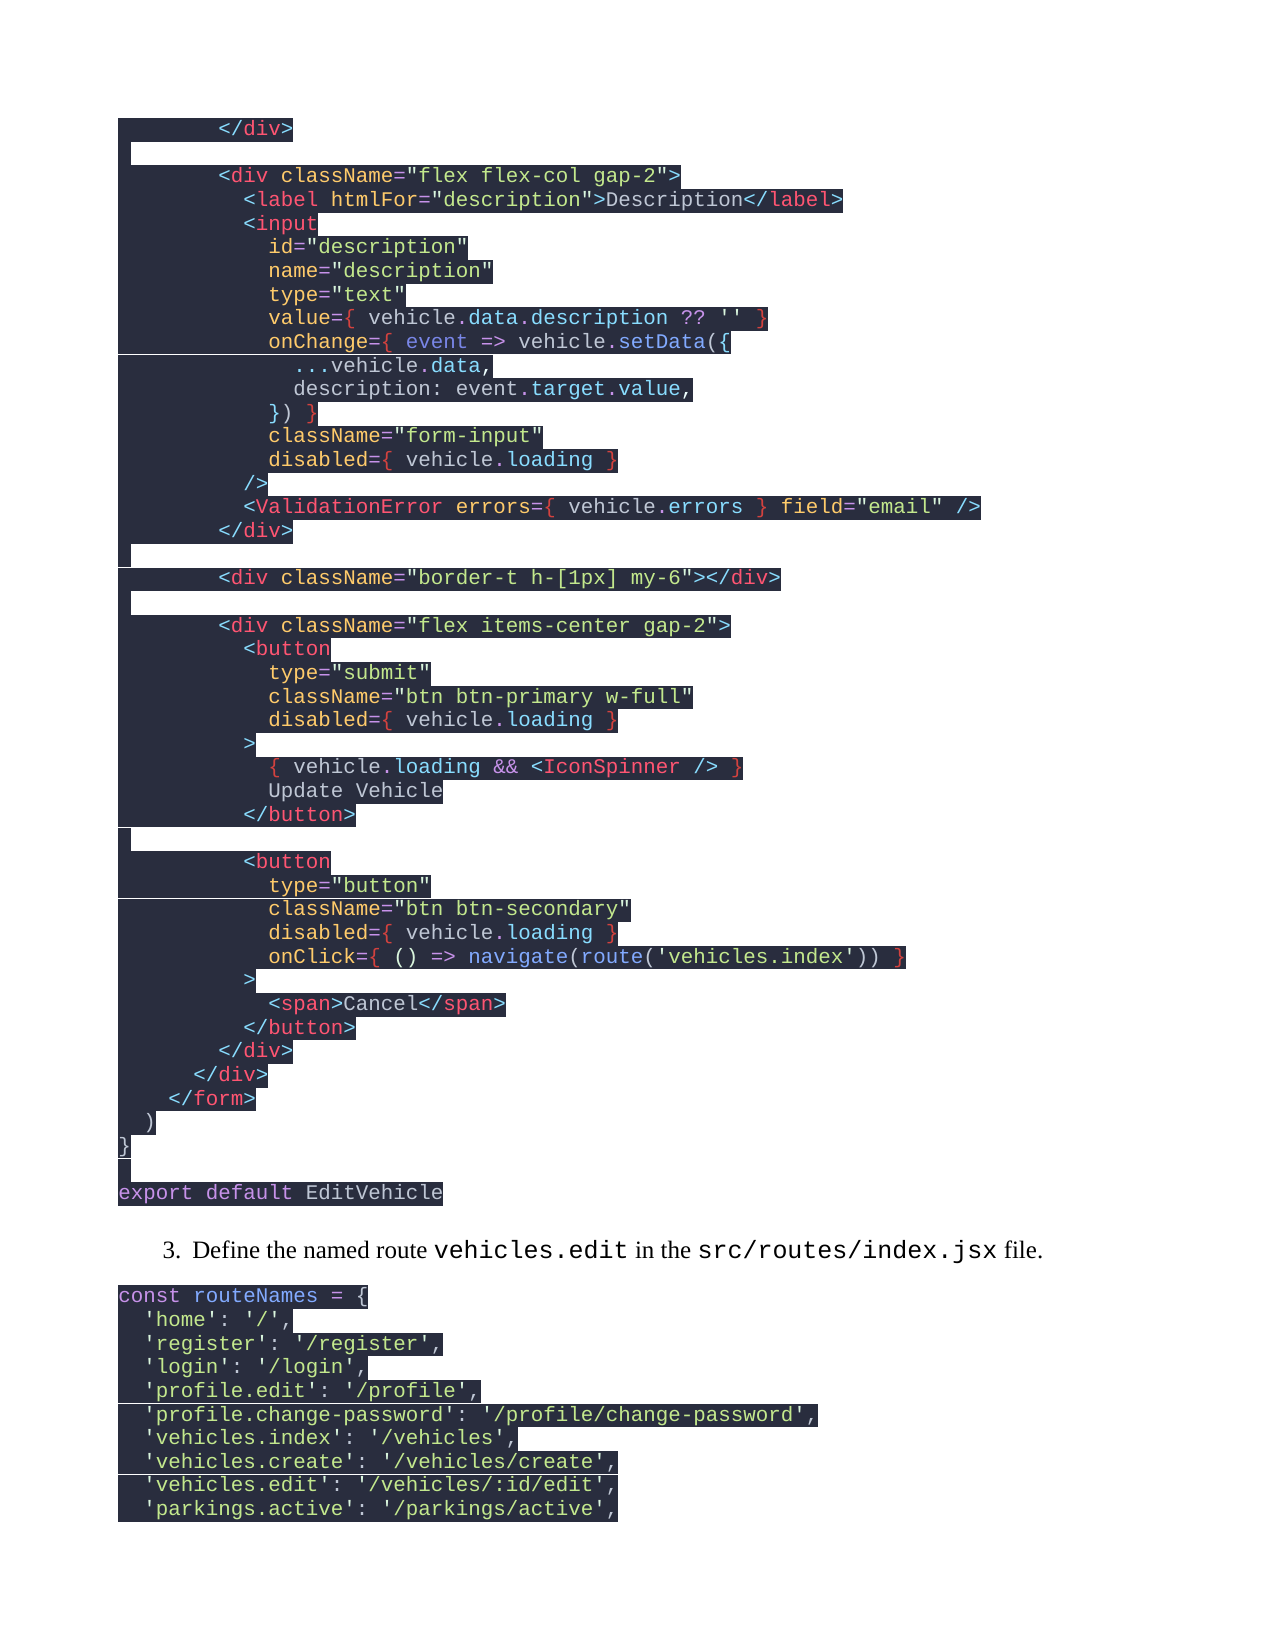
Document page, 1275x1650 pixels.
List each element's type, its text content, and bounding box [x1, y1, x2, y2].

text 'vehicles.create': '/vehicles/create', [118, 1451, 1157, 1474]
text export default EditVehicle [118, 1182, 1157, 1206]
text </button> [118, 804, 1157, 827]
text className="btn btn-secondary" [118, 898, 1157, 922]
text const routeNames = { [118, 1285, 1157, 1309]
text disabled={ vehicle.loading } [118, 709, 1157, 733]
text } [118, 1135, 1157, 1158]
text 'register': '/register', [118, 1333, 1157, 1356]
text <div className="border-t h-[1px] my-6"></div> [118, 567, 1157, 591]
text <ValidationError errors={ vehicle.errors } field="email" /> [118, 496, 1157, 520]
text disabled={ vehicle.loading } [118, 922, 1157, 946]
text className="btn btn-primary w-full" [118, 686, 1157, 709]
text <div className="flex flex-col gap-2"> [118, 165, 1157, 189]
text 'vehicles.edit': '/vehicles/:id/edit', [118, 1474, 1157, 1498]
text > [118, 969, 1157, 993]
text 'parkings.active': '/parkings/active', [118, 1498, 1157, 1522]
text value={ vehicle.data.description ?? '' } [118, 307, 1157, 331]
text /> [118, 473, 1157, 496]
text > [118, 733, 1157, 757]
text </div> [118, 520, 1157, 544]
text <div className="flex items-center gap-2"> [118, 615, 1157, 638]
text </button> [118, 1017, 1157, 1040]
list Define the named route vehicles.edit in the src/routes/index.jsx file. [162, 1235, 1157, 1266]
text </div> [118, 1064, 1157, 1088]
text }) } [118, 402, 1157, 426]
text 'login': '/login', [118, 1356, 1157, 1380]
text <button [118, 638, 1157, 662]
text </div> [118, 118, 1157, 142]
text ...vehicle.data, [118, 354, 1157, 378]
text { vehicle.loading && <IconSpinner /> } [118, 757, 1157, 780]
text <label htmlFor="description">Description</label> [118, 189, 1157, 213]
text 'profile.edit': '/profile', [118, 1380, 1157, 1403]
text type="button" [118, 875, 1157, 898]
text id="description" [118, 236, 1157, 260]
text <button [118, 851, 1157, 875]
text <span>Cancel</span> [118, 993, 1157, 1017]
text </form> [118, 1088, 1157, 1111]
text type="submit" [118, 662, 1157, 686]
text onChange={ event => vehicle.setData({ [118, 331, 1157, 354]
text ) [118, 1111, 1157, 1135]
text <input [118, 213, 1157, 236]
text type="text" [118, 284, 1157, 307]
text name="description" [118, 260, 1157, 284]
text disabled={ vehicle.loading } [118, 449, 1157, 473]
text description: event.target.value, [118, 378, 1157, 402]
text className="form-input" [118, 426, 1157, 449]
text 'profile.change-password': '/profile/change-password', [118, 1403, 1157, 1427]
text 'vehicles.index': '/vehicles', [118, 1427, 1157, 1451]
text onClick={ () => navigate(route('vehicles.index')) } [118, 946, 1157, 969]
text 'home': '/', [118, 1309, 1157, 1333]
text </div> [118, 1040, 1157, 1064]
text Update Vehicle [118, 780, 1157, 804]
